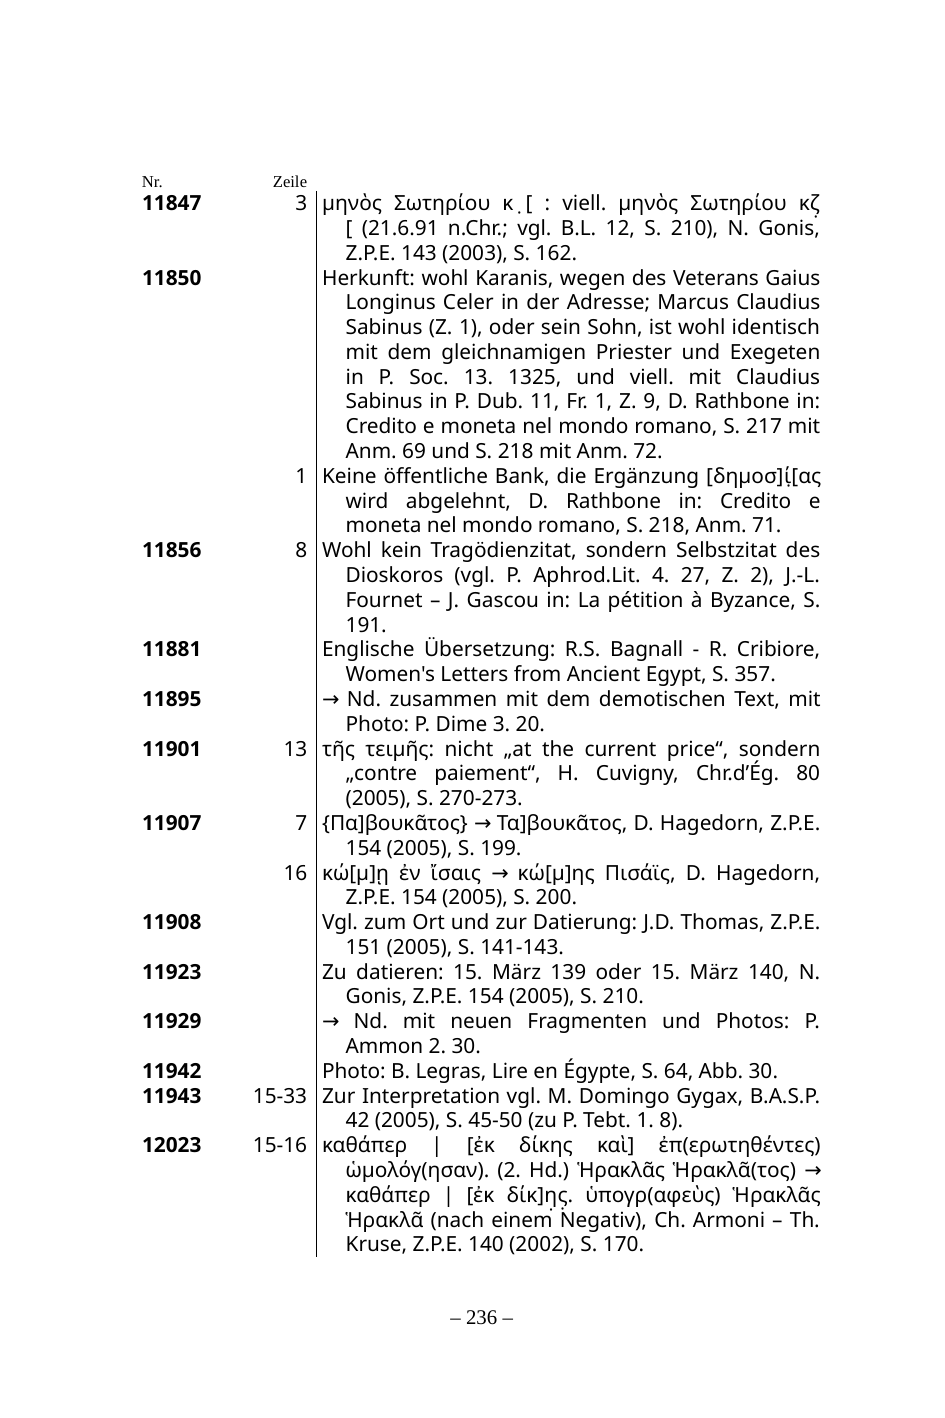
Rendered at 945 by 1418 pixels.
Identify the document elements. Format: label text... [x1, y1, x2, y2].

table_cell 16 [224, 860, 316, 910]
table_cell 11856 [136, 538, 224, 637]
table_cell Zur Interpretation vgl. M. Domingo Gygax, B.A.S.P. 42 (2005), S. 45-50 (zu P. Tebt. 1. 8). [317, 1083, 827, 1133]
table_cell 11907 [136, 811, 224, 860]
table_cell κώ[μ]ῃ ἐν ἴσαις → κώ[μ]ης Πισάϊς, D. Hagedorn, Z.P.E. 154 (2005), S. 200. [317, 860, 827, 910]
table_cell 15-16 [224, 1133, 316, 1257]
table_cell 3 [224, 191, 316, 265]
table_cell → Nd. zusammen mit dem demotischen Text, mit Photo: P. Dime 3. 20. [317, 687, 827, 736]
table_cell [136, 860, 224, 910]
table_cell 11943 [136, 1083, 224, 1133]
table_cell τῆς τειμῆς: nicht „at the current price“, sondern „contre paiement“, H. Cuvigny, Chr.d’Ég. 80 (2005), S. 270-273. [317, 736, 827, 811]
table_cell 11908 [136, 910, 316, 959]
table_cell μηνὸς Σωτηρίου κ ̣[ : viell. μηνὸς Σωτηρίου κζ̣ [ (21.6.91 n.Chr.; vgl. B.L. 12, S. 210), N. Gonis, Z.P.E. 143 (2003), S. 162. [317, 191, 827, 265]
table_cell 11942 [136, 1059, 316, 1083]
table_cell 11850 [136, 265, 316, 463]
table_cell 11847 [136, 191, 224, 265]
table_cell [136, 464, 224, 538]
table_cell Englische Übersetzung: R.S. Bagnall - R. Cribiore, Women's Letters from Ancient Egypt, S. 357. [317, 637, 827, 687]
table_cell 11901 [136, 736, 224, 811]
table_cell 11895 [136, 687, 316, 736]
table_cell 8 [224, 538, 316, 637]
table_cell Vgl. zum Ort und zur Datierung: J.D. Thomas, Z.P.E. 151 (2005), S. 141-143. [317, 910, 827, 959]
table_cell {Πα]βουκᾶτος} → Τα]βουκᾶτος, D. Hagedorn, Z.P.E. 154 (2005), S. 199. [317, 811, 827, 860]
table_cell Zu datieren: 15. März 139 oder 15. März 140, N. Gonis, Z.P.E. 154 (2005), S. 210. [317, 959, 827, 1009]
table_cell καθάπερ | [ἐκ δίκης καὶ] ἐπ(ερωτηθέντες) ὡμολόγ(ησαν). (2. Hd.) Ἡρακλᾶς Ἡρακλᾶ(τος) → καθάπερ | [ἐκ δίκ]η̣ς̣. ὑπογρ(αφεὺς) Ἡρακλᾶς Ἡρακλᾶ (nach einem Negativ), Ch. Armoni – Th. Kruse, Z.P.E. 140 (2002), S. 170. [317, 1133, 827, 1257]
table_cell Wohl kein Tragödienzitat, sondern Selbstzitat des Dioskoros (vgl. P. Aphrod.Lit. 4. 27, Z. 2), J.-L. Fournet – J. Gascou in: La pétition à Byzance, S. 191. [317, 538, 827, 637]
table_cell 1 [224, 464, 316, 538]
table_cell 11923 [136, 959, 316, 1009]
table_cell Photo: B. Legras, Lire en Égypte, S. 64, Abb. 30. [317, 1059, 827, 1083]
table_cell 7 [224, 811, 316, 860]
table_cell Herkunft: wohl Karanis, wegen des Veterans Gaius Longinus Celer in der Adresse; Marcus Claudius Sabinus (Z. 1), oder sein Sohn, ist wohl identisch mit dem gleichnamigen Priester und Exegeten in P. Soc. 13. 1325, und viell. mit Claudius Sabinus in P. Dub. 11, Fr. 1, Z. 9, D. Rathbone in: Credito e moneta nel mondo romano, S. 217 mit Anm. 69 und S. 218 mit Anm. 72. [317, 265, 827, 463]
table_cell 15-33 [224, 1083, 316, 1133]
table_cell 13 [224, 736, 316, 811]
table_cell 11881 [136, 637, 316, 687]
table_cell 11929 [136, 1009, 316, 1058]
table_cell → Nd. mit neuen Fragmenten und Photos: P. Ammon 2. 30. [317, 1009, 827, 1058]
table_cell Keine öffentliche Bank, die Ergänzung [δημοσ]ί̣[ας wird abgelehnt, D. Rathbone in: Credito e moneta nel mondo romano, S. 218, Anm. 71. [317, 464, 827, 538]
table_cell 12023 [136, 1133, 224, 1257]
